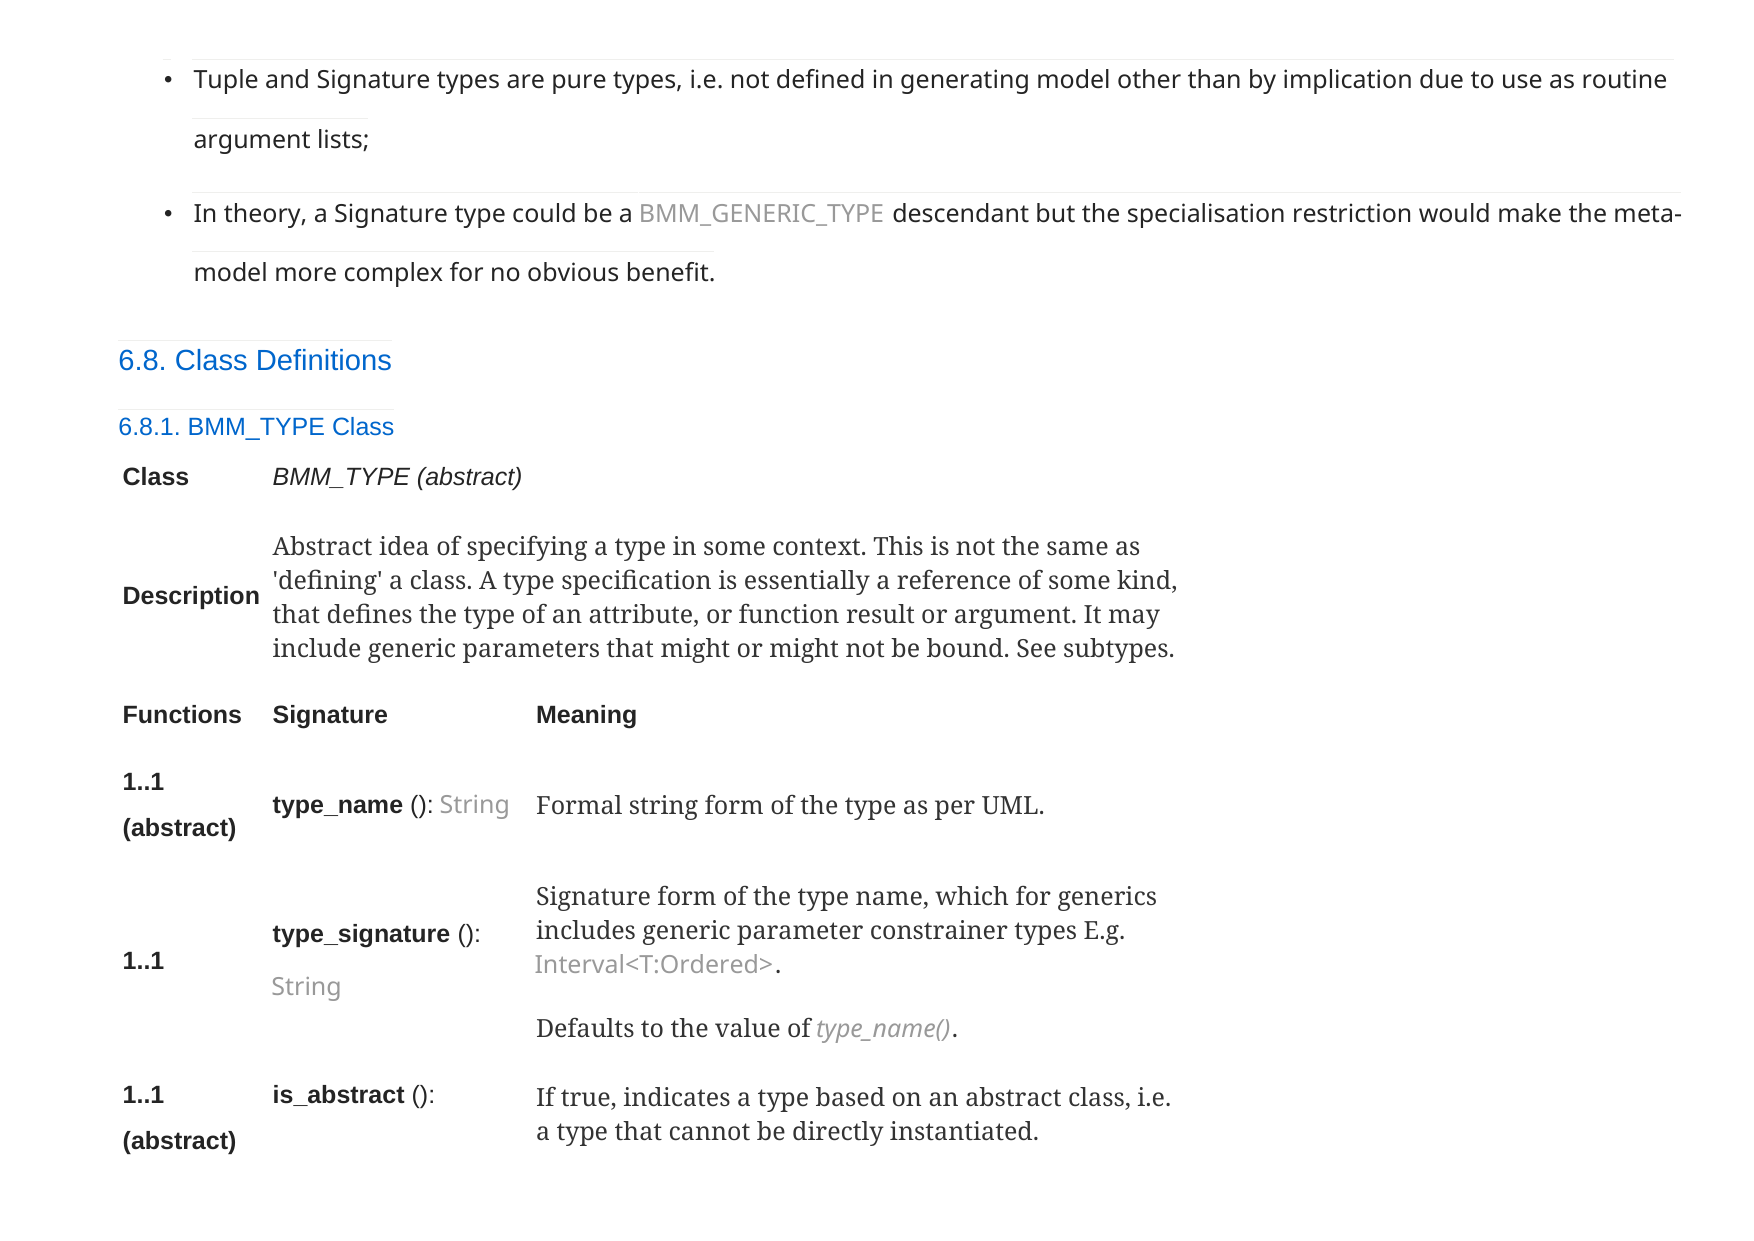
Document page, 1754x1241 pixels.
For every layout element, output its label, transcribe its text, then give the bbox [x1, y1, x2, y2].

table_cell Signature [268, 697, 531, 764]
list Tuple and Signature types are pure types, i.e. not defined in generating model other than by implication due to use as routine argument lists; [162, 59, 1695, 155]
table_cell type_signature (): String [268, 876, 531, 1077]
table_cell Formal string form of the type as per UML. [531, 764, 1181, 876]
table_header Class [118, 459, 268, 526]
table_cell If true, indicates a type based on an abstract class, i.e. a type that cannot be directly instantiated. [531, 1077, 1181, 1180]
table_cell 1..1 [118, 876, 268, 1077]
table_cell Meaning [531, 697, 1181, 764]
table_cell 1..1 (abstract) [118, 764, 268, 876]
subtitle 6.8.1. BMM_TYPE Class [118, 409, 1695, 441]
table_header BMM_TYPE (abstract) [268, 459, 1181, 526]
subtitle 6.8. Class Definitions [118, 340, 1695, 376]
table_cell is_abstract (): Boolean [268, 1077, 531, 1180]
table_cell Functions [118, 697, 268, 764]
list In theory, a Signature type could be a BMM_GENERIC_TYPE descendant but the specialisation restriction would make the meta-model more complex for no obvious benefit. [162, 192, 1695, 288]
table_cell type_name (): String [268, 764, 531, 876]
table_cell Abstract idea of specifying a type in some context. This is not the same as 'defining' a class. A type specification is essentially a reference of some kind, that defines the type of an attribute, or function result or argument. It may include generic parameters that might or might not be bound. See subtypes. [268, 526, 1181, 697]
table_cell 1..1 (abstract) [118, 1077, 268, 1180]
table_cell Description [118, 526, 268, 697]
table_cell Signature form of the type name, which for generics includes generic parameter constrainer types E.g. Interval<T:Ordered>. Defaults to the value of type_name(). [531, 876, 1181, 1077]
